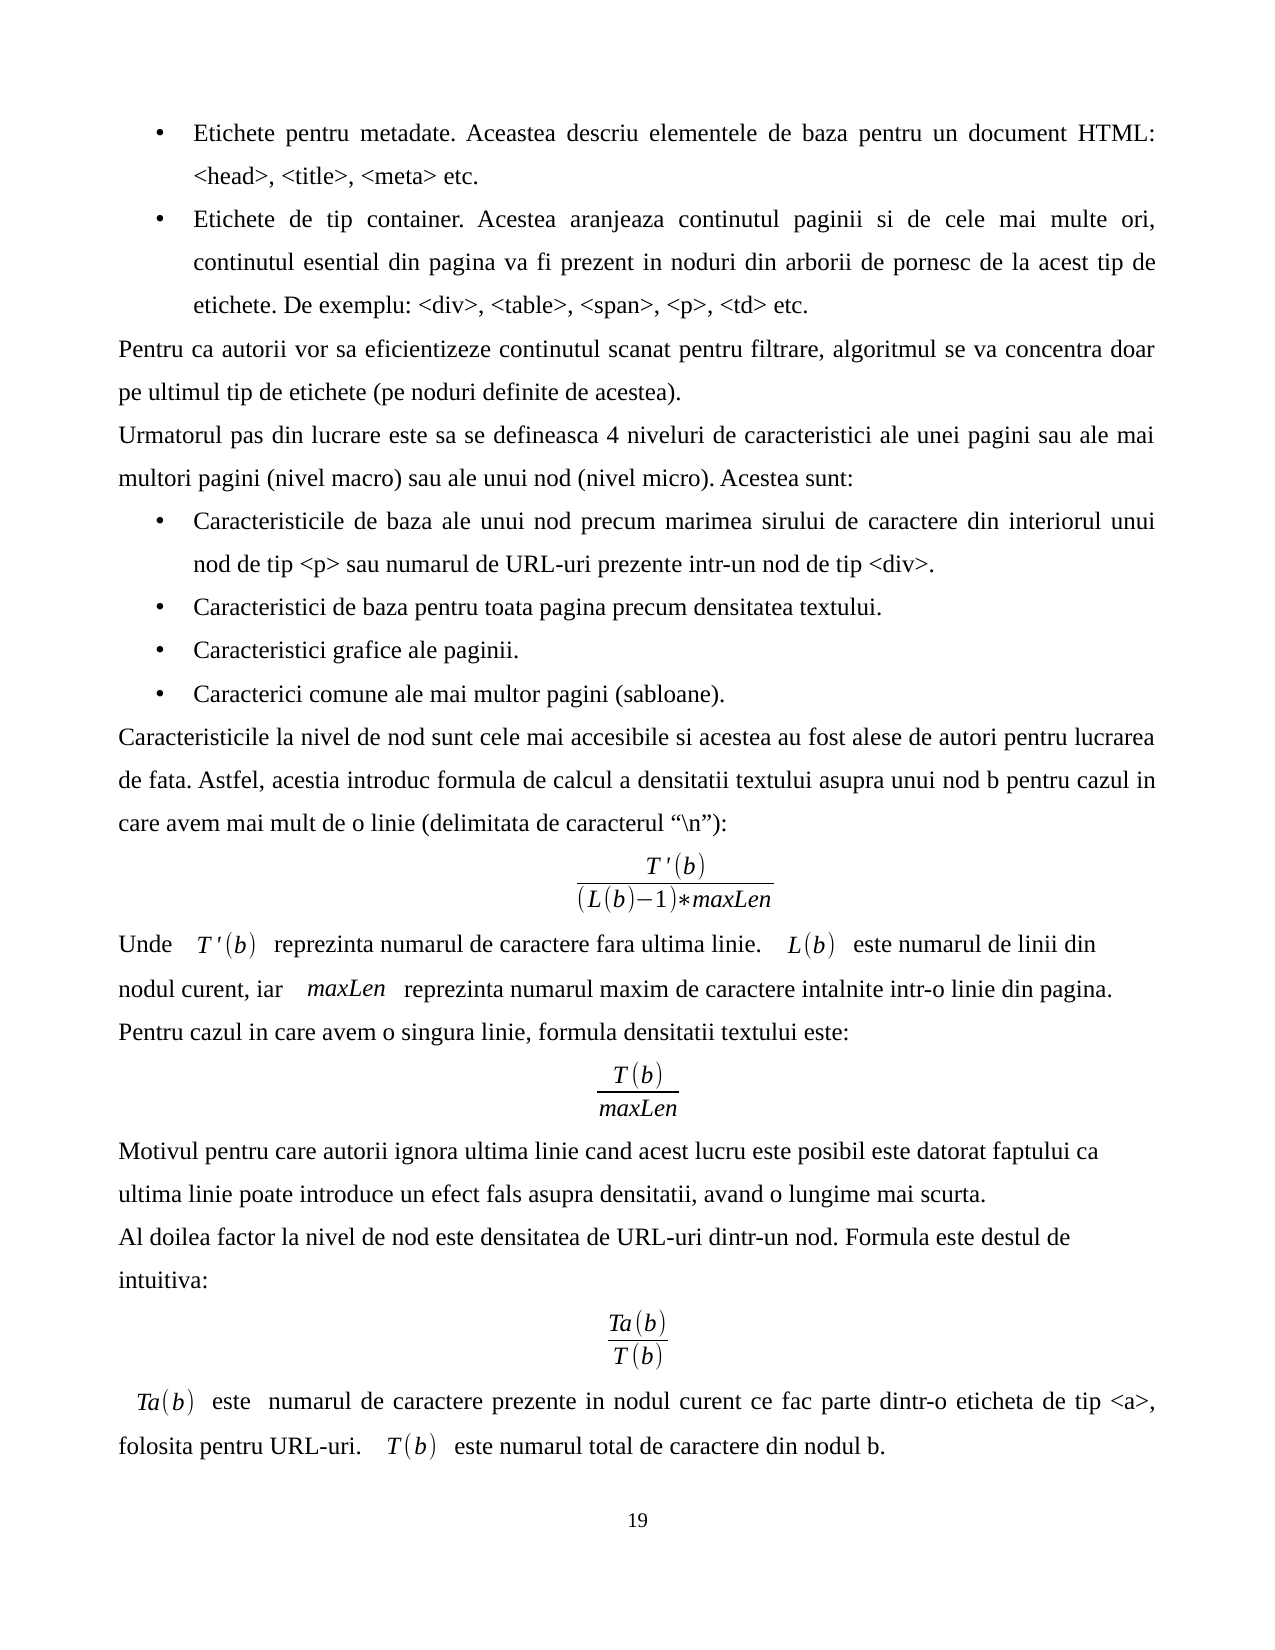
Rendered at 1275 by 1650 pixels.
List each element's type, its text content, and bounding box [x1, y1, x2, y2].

subtitle Etichete pentru metadate. Aceastea descriu elementele de baza pentru un document HTML: <head>, <title>, <meta> etc. [156, 118, 1157, 190]
subtitle Urmatorul pas din lucrare este sa se defineasca 4 niveluri de caracteristici ale unei pagini sau ale mai multori pagini (nivel macro) sau ale unui nod (nivel micro). Acestea sunt: [118, 420, 1157, 492]
subtitle Pentru cazul in care avem o singura linie, formula densitatii textului este: [118, 1017, 1157, 1046]
subtitle Etichete de tip container. Acestea aranjeaza continutul paginii si de cele mai multe ori, continutul esential din pagina va fi prezent in noduri din arborii de pornesc de la acest tip de etichete. De exemplu: <div>, <table>, <span>, <p>, <td> etc. [156, 204, 1157, 319]
subtitle Al doilea factor la nivel de nod este densitatea de URL-uri dintr-un nod. Formula este destul de intuitiva: [118, 1222, 1157, 1294]
subtitle este numarul de caractere prezente in nodul curent ce fac parte dintr-o eticheta de tip <a>, folosita pentru URL-uri. este numarul total de caractere din nodul b. [118, 1386, 1157, 1461]
subtitle Unde reprezinta numarul de caractere fara ultima linie. este numarul de linii din nodul curent, iar reprezinta numarul maxim de caractere intalnite intr-o linie din pagina. [118, 929, 1157, 1003]
subtitle Caracterici comune ale mai multor pagini (sabloane). [156, 679, 1157, 707]
subtitle Caracteristici de baza pentru toata pagina precum densitatea textului. [156, 592, 1157, 621]
subtitle Caracteristicile de baza ale unui nod precum marimea sirului de caractere din interiorul unui nod de tip <p> sau numarul de URL-uri prezente intr-un nod de tip <div>. [156, 506, 1157, 578]
subtitle Pentru ca autorii vor sa eficientizeze continutul scanat pentru filtrare, algoritmul se va concentra doar pe ultimul tip de etichete (pe noduri definite de acestea). [118, 334, 1157, 406]
subtitle Motivul pentru care autorii ignora ultima linie cand acest lucru este posibil este datorat faptului ca ultima linie poate introduce un efect fals asupra densitatii, avand o lungime mai scurta. [118, 1136, 1157, 1208]
subtitle Caracteristicile la nivel de nod sunt cele mai accesibile si acestea au fost alese de autori pentru lucrarea de fata. Astfel, acestia introduc formula de calcul a densitatii textului asupra unui nod b pentru cazul in care avem mai mult de o linie (delimitata de caracterul “\n”): [118, 722, 1157, 837]
subtitle Caracteristici grafice ale paginii. [156, 636, 1157, 664]
